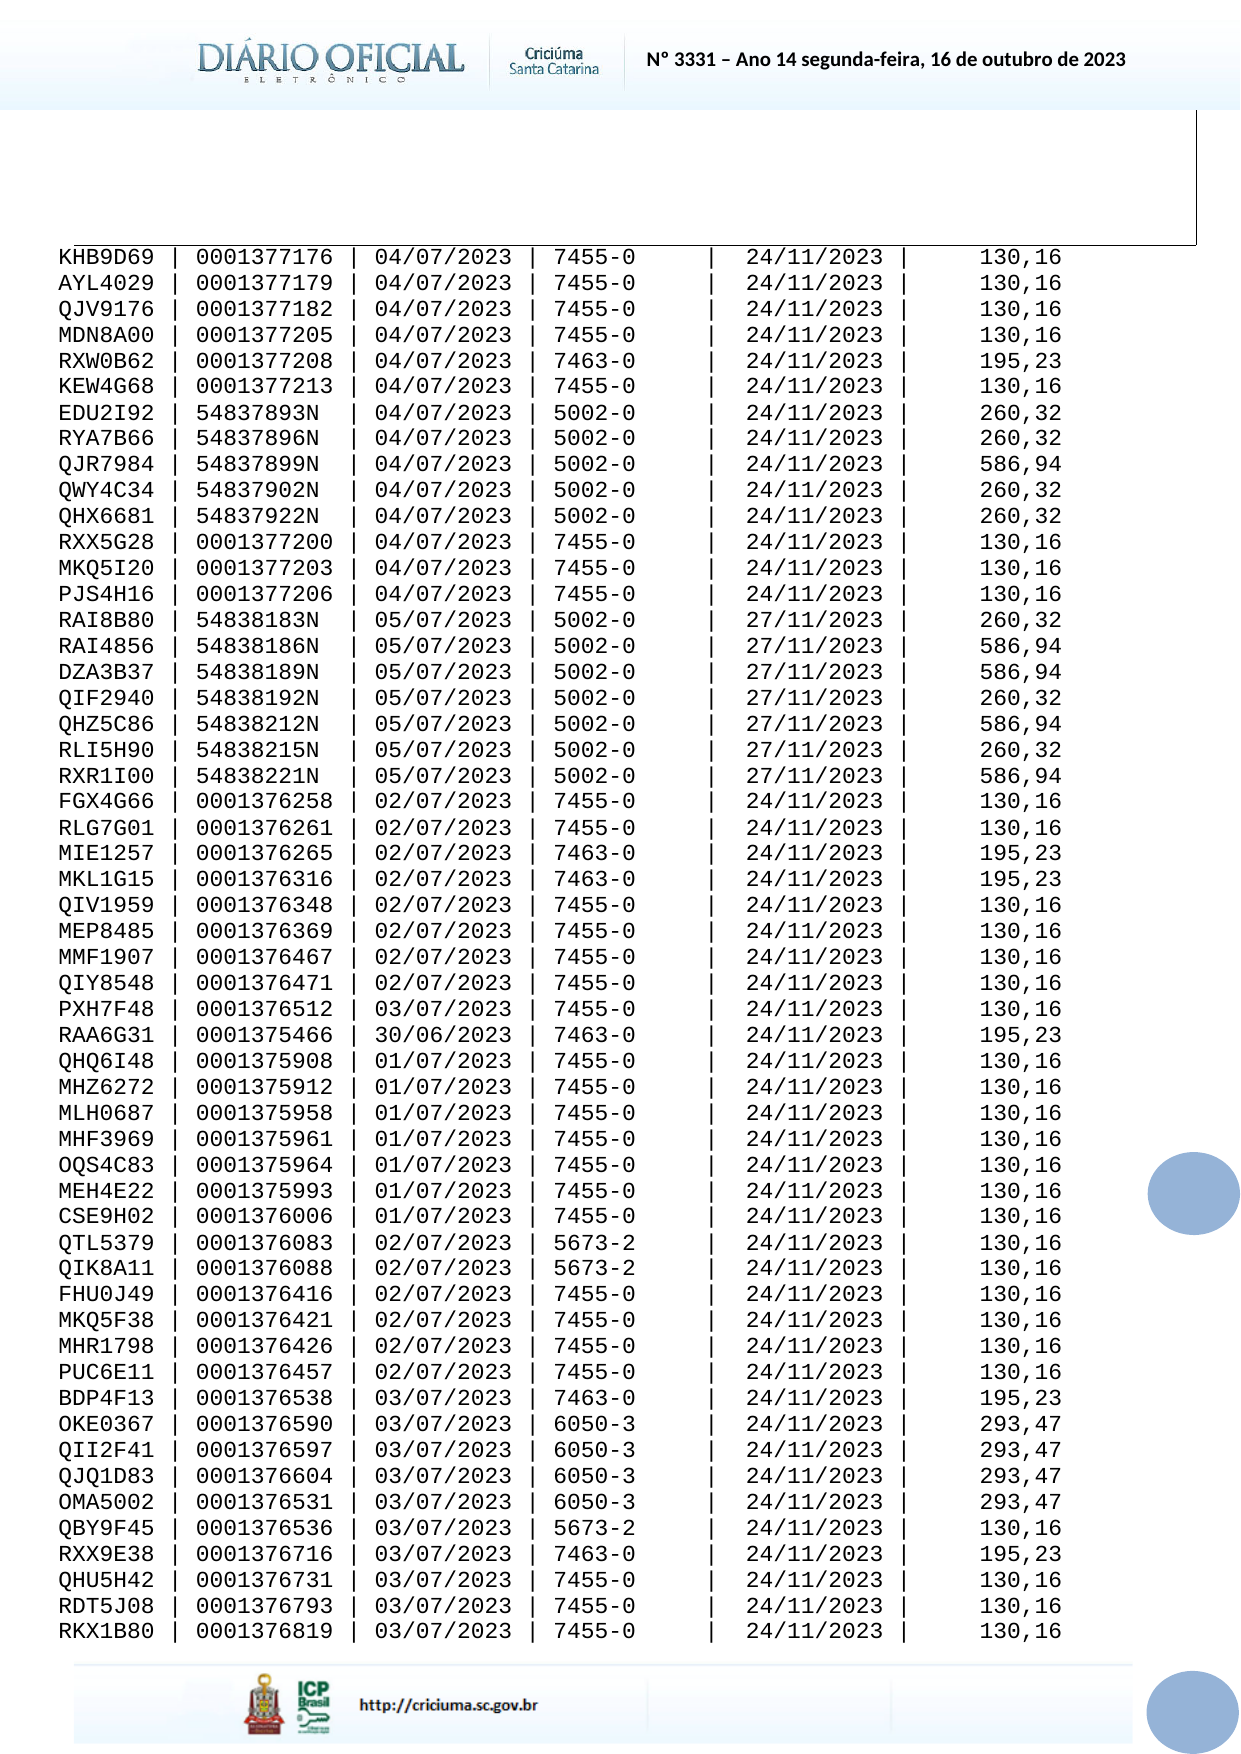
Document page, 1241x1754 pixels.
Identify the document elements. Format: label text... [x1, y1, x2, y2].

text QHQ6I48 | 0001375908 | 01/07/2023 | 7455-0 | 24/11/2023 | 130,16 [44, 1049, 1196, 1075]
text OMA5002 | 0001376531 | 03/07/2023 | 6050-3 | 24/11/2023 | 293,47 [44, 1490, 1196, 1516]
text QIY8548 | 0001376471 | 02/07/2023 | 7455-0 | 24/11/2023 | 130,16 [44, 971, 1196, 997]
text KHB9D69 | 0001377176 | 04/07/2023 | 7455-0 | 24/11/2023 | 130,16 [44, 245, 1196, 271]
text PJS4H16 | 0001377206 | 04/07/2023 | 7455-0 | 24/11/2023 | 130,16 [44, 582, 1196, 608]
text RYA7B66 | 54837896N | 04/07/2023 | 5002-0 | 24/11/2023 | 260,32 [44, 427, 1196, 453]
text PXH7F48 | 0001376512 | 03/07/2023 | 7455-0 | 24/11/2023 | 130,16 [44, 997, 1196, 1023]
text RAI8B80 | 54838183N | 05/07/2023 | 5002-0 | 27/11/2023 | 260,32 [44, 608, 1196, 634]
text EDU2I92 | 54837893N | 04/07/2023 | 5002-0 | 24/11/2023 | 260,32 [44, 401, 1196, 427]
text QTL5379 | 0001376083 | 02/07/2023 | 5673-2 | 24/11/2023 | 130,16 [44, 1231, 1196, 1257]
text RAI4856 | 54838186N | 05/07/2023 | 5002-0 | 27/11/2023 | 586,94 [44, 634, 1196, 660]
text PUC6E11 | 0001376457 | 02/07/2023 | 7455-0 | 24/11/2023 | 130,16 [44, 1361, 1196, 1386]
text MKL1G15 | 0001376316 | 02/07/2023 | 7463-0 | 24/11/2023 | 195,23 [44, 868, 1196, 894]
text QWY4C34 | 54837902N | 04/07/2023 | 5002-0 | 24/11/2023 | 260,32 [44, 479, 1196, 504]
text RDT5J08 | 0001376793 | 03/07/2023 | 7455-0 | 24/11/2023 | 130,16 [44, 1594, 1196, 1620]
text FHU0J49 | 0001376416 | 02/07/2023 | 7455-0 | 24/11/2023 | 130,16 [44, 1283, 1196, 1309]
text MHF3969 | 0001375961 | 01/07/2023 | 7455-0 | 24/11/2023 | 130,16 [44, 1127, 1196, 1153]
text MIE1257 | 0001376265 | 02/07/2023 | 7463-0 | 24/11/2023 | 195,23 [44, 842, 1196, 868]
text OKE0367 | 0001376590 | 03/07/2023 | 6050-3 | 24/11/2023 | 293,47 [44, 1412, 1196, 1438]
text QJR7984 | 54837899N | 04/07/2023 | 5002-0 | 24/11/2023 | 586,94 [44, 453, 1196, 479]
text DZA3B37 | 54838189N | 05/07/2023 | 5002-0 | 27/11/2023 | 586,94 [44, 660, 1196, 686]
text MEP8485 | 0001376369 | 02/07/2023 | 7455-0 | 24/11/2023 | 130,16 [44, 919, 1196, 946]
text QII2F41 | 0001376597 | 03/07/2023 | 6050-3 | 24/11/2023 | 293,47 [44, 1438, 1196, 1464]
text MHZ6272 | 0001375912 | 01/07/2023 | 7455-0 | 24/11/2023 | 130,16 [44, 1075, 1196, 1101]
text KEW4G68 | 0001377213 | 04/07/2023 | 7455-0 | 24/11/2023 | 130,16 [44, 375, 1196, 401]
text RXR1I00 | 54838221N | 05/07/2023 | 5002-0 | 27/11/2023 | 586,94 [44, 764, 1196, 790]
text MLH0687 | 0001375958 | 01/07/2023 | 7455-0 | 24/11/2023 | 130,16 [44, 1101, 1196, 1127]
text QHX6681 | 54837922N | 04/07/2023 | 5002-0 | 24/11/2023 | 260,32 [44, 504, 1196, 531]
text RLG7G01 | 0001376261 | 02/07/2023 | 7455-0 | 24/11/2023 | 130,16 [44, 816, 1196, 842]
text RXX9E38 | 0001376716 | 03/07/2023 | 7463-0 | 24/11/2023 | 195,23 [44, 1542, 1196, 1568]
text MDN8A00 | 0001377205 | 04/07/2023 | 7455-0 | 24/11/2023 | 130,16 [44, 323, 1196, 349]
text CSE9H02 | 0001376006 | 01/07/2023 | 7455-0 | 24/11/2023 | 130,16 [44, 1205, 1171, 1231]
text QJV9176 | 0001377182 | 04/07/2023 | 7455-0 | 24/11/2023 | 130,16 [44, 297, 1196, 323]
text RXW0B62 | 0001377208 | 04/07/2023 | 7463-0 | 24/11/2023 | 195,23 [44, 349, 1196, 375]
text QIF2940 | 54838192N | 05/07/2023 | 5002-0 | 27/11/2023 | 260,32 [44, 686, 1196, 712]
text QJQ1D83 | 0001376604 | 03/07/2023 | 6050-3 | 24/11/2023 | 293,47 [44, 1464, 1196, 1490]
text MHR1798 | 0001376426 | 02/07/2023 | 7455-0 | 24/11/2023 | 130,16 [44, 1334, 1196, 1361]
text MMF1907 | 0001376467 | 02/07/2023 | 7455-0 | 24/11/2023 | 130,16 [44, 946, 1196, 971]
text RKX1B80 | 0001376819 | 03/07/2023 | 7455-0 | 24/11/2023 | 130,16 [44, 1620, 1196, 1646]
text FGX4G66 | 0001376258 | 02/07/2023 | 7455-0 | 24/11/2023 | 130,16 [44, 790, 1196, 816]
text OQS4C83 | 0001375964 | 01/07/2023 | 7455-0 | 24/11/2023 | 130,16 [44, 1153, 1180, 1179]
text QIK8A11 | 0001376088 | 02/07/2023 | 5673-2 | 24/11/2023 | 130,16 [44, 1257, 1196, 1283]
text AYL4029 | 0001377179 | 04/07/2023 | 7455-0 | 24/11/2023 | 130,16 [44, 271, 1196, 297]
text MEH4E22 | 0001375993 | 01/07/2023 | 7455-0 | 24/11/2023 | 130,16 [44, 1179, 1150, 1205]
text QHZ5C86 | 54838212N | 05/07/2023 | 5002-0 | 27/11/2023 | 586,94 [44, 712, 1196, 738]
text QHU5H42 | 0001376731 | 03/07/2023 | 7455-0 | 24/11/2023 | 130,16 [44, 1568, 1196, 1594]
text RAA6G31 | 0001375466 | 30/06/2023 | 7463-0 | 24/11/2023 | 195,23 [44, 1023, 1196, 1049]
text MKQ5F38 | 0001376421 | 02/07/2023 | 7455-0 | 24/11/2023 | 130,16 [44, 1309, 1196, 1334]
text BDP4F13 | 0001376538 | 03/07/2023 | 7463-0 | 24/11/2023 | 195,23 [44, 1386, 1196, 1412]
text RLI5H90 | 54838215N | 05/07/2023 | 5002-0 | 27/11/2023 | 260,32 [44, 738, 1196, 764]
text RXX5G28 | 0001377200 | 04/07/2023 | 7455-0 | 24/11/2023 | 130,16 [44, 531, 1196, 556]
text QIV1959 | 0001376348 | 02/07/2023 | 7455-0 | 24/11/2023 | 130,16 [44, 894, 1196, 919]
text MKQ5I20 | 0001377203 | 04/07/2023 | 7455-0 | 24/11/2023 | 130,16 [44, 556, 1196, 582]
text QBY9F45 | 0001376536 | 03/07/2023 | 5673-2 | 24/11/2023 | 130,16 [44, 1516, 1196, 1542]
